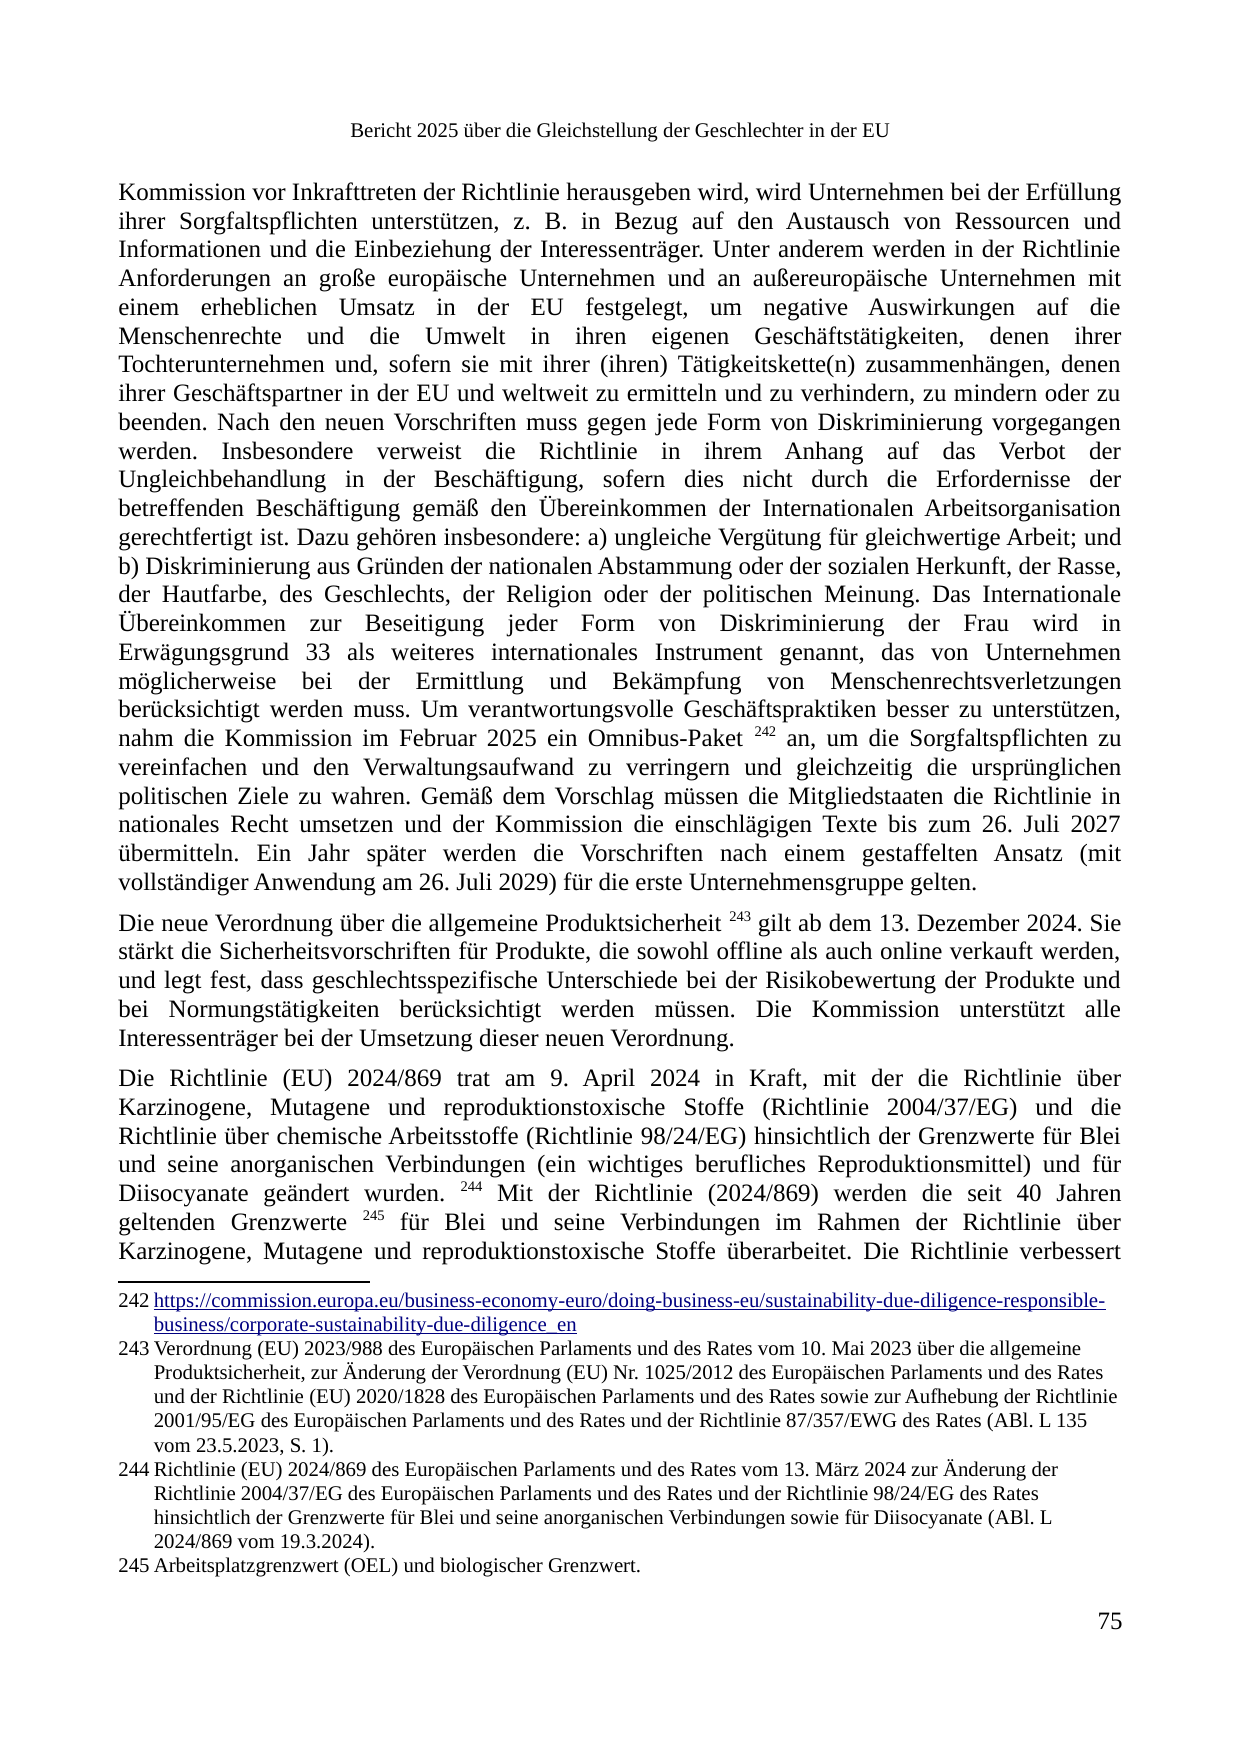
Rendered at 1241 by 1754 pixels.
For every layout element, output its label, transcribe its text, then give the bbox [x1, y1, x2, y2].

text Richtlinie (EU) 2024/869 des Europäischen Parlaments und des Rates vom 13. März 2024 zur Änderung der Richtlinie 2004/37/EG des Europäischen Parlaments und des Rates und der Richtlinie 98/24/EG des Rates hinsichtlich der Grenzwerte für Blei und seine anorganischen Verbindungen sowie für Diisocyanate (ABl. L 2024/869 vom 19.3.2024). [118, 1457, 1122, 1553]
text Verordnung (EU) 2023/988 des Europäischen Parlaments und des Rates vom 10. Mai 2023 über die allgemeine Produktsicherheit, zur Änderung der Verordnung (EU) Nr. 1025/2012 des Europäischen Parlaments und des Rates und der Richtlinie (EU) 2020/1828 des Europäischen Parlaments und des Rates sowie zur Aufhebung der Richtlinie 2001/95/EG des Europäischen Parlaments und des Rates und der Richtlinie 87/357/EWG des Rates (ABl. L 135 vom 23.5.2023, S. 1). [118, 1336, 1122, 1457]
text Kommission vor Inkrafttreten der Richtlinie herausgeben wird, wird Unternehmen bei der Erfüllung ihrer Sorgfaltspflichten unterstützen, z. B. in Bezug auf den Austausch von Ressourcen und Informationen und die Einbeziehung der Interessenträger. Unter anderem werden in der Richtlinie Anforderungen an große europäische Unternehmen und an außereuropäische Unternehmen mit einem erheblichen Umsatz in der EU festgelegt, um negative Auswirkungen auf die Menschenrechte und die Umwelt in ihren eigenen Geschäftstätigkeiten, denen ihrer Tochterunternehmen und, sofern sie mit ihrer (ihren) Tätigkeitskette(n) zusammenhängen, denen ihrer Geschäftspartner in der EU und weltweit zu ermitteln und zu verhindern, zu mindern oder zu beenden. Nach den neuen Vorschriften muss gegen jede Form von Diskriminierung vorgegangen werden. Insbesondere verweist die Richtlinie in ihrem Anhang auf das Verbot der Ungleichbehandlung in der Beschäftigung, sofern dies nicht durch die Erfordernisse der betreffenden Beschäftigung gemäß den Übereinkommen der Internationalen Arbeitsorganisation gerechtfertigt ist. Dazu gehören insbesondere: a) ungleiche Vergütung für gleichwertige Arbeit; und b) Diskriminierung aus Gründen der nationalen Abstammung oder der sozialen Herkunft, der Rasse, der Hautfarbe, des Geschlechts, der Religion oder der politischen Meinung. Das Internationale Übereinkommen zur Beseitigung jeder Form von Diskriminierung der Frau wird in Erwägungsgrund 33 als weiteres internationales Instrument genannt, das von Unternehmen möglicherweise bei der Ermittlung und Bekämpfung von Menschenrechtsverletzungen berücksichtigt werden muss. Um verantwortungsvolle Geschäftspraktiken besser zu unterstützen, nahm die Kommission im Februar 2025 ein Omnibus-Paket an, um die Sorgfaltspflichten zu vereinfachen und den Verwaltungsaufwand zu verringern und gleichzeitig die ursprünglichen politischen Ziele zu wahren. Gemäß dem Vorschlag müssen die Mitgliedstaaten die Richtlinie in nationales Recht umsetzen und der Kommission die einschlägigen Texte bis zum 26. Juli 2027 übermitteln. Ein Jahr später werden die Vorschriften nach einem gestaffelten Ansatz (mit vollständiger Anwendung am 26. Juli 2029) für die erste Unternehmensgruppe gelten. [118, 177, 1122, 896]
text https://commission.europa.eu/business-economy-euro/doing-business-eu/sustainability-due-diligence-responsible-business/corporate-sustainability-due-diligence_en [118, 1288, 1122, 1336]
text Die Richtlinie (EU) 2024/869 trat am 9. April 2024 in Kraft, mit der die Richtlinie über Karzinogene, Mutagene und reproduktionstoxische Stoffe (Richtlinie 2004/37/EG) und die Richtlinie über chemische Arbeitsstoffe (Richtlinie 98/24/EG) hinsichtlich der Grenzwerte für Blei und seine anorganischen Verbindungen (ein wichtiges berufliches Reproduktionsmittel) und für Diisocyanate geändert wurden. Mit der Richtlinie (2024/869) werden die seit 40 Jahren geltenden Grenzwerte für Blei und seine Verbindungen im Rahmen der Richtlinie über Karzinogene, Mutagene und reproduktionstoxische Stoffe überarbeitet. Die Richtlinie verbessert [118, 1063, 1122, 1264]
text Arbeitsplatzgrenzwert (OEL) und biologischer Grenzwert. [118, 1553, 1122, 1577]
text Die neue Verordnung über die allgemeine Produktsicherheit gilt ab dem 13. Dezember 2024. Sie stärkt die Sicherheitsvorschriften für Produkte, die sowohl offline als auch online verkauft werden, und legt fest, dass geschlechtsspezifische Unterschiede bei der Risikobewertung der Produkte und bei Normungstätigkeiten berücksichtigt werden müssen. Die Kommission unterstützt alle Interessenträger bei der Umsetzung dieser neuen Verordnung. [118, 908, 1122, 1051]
